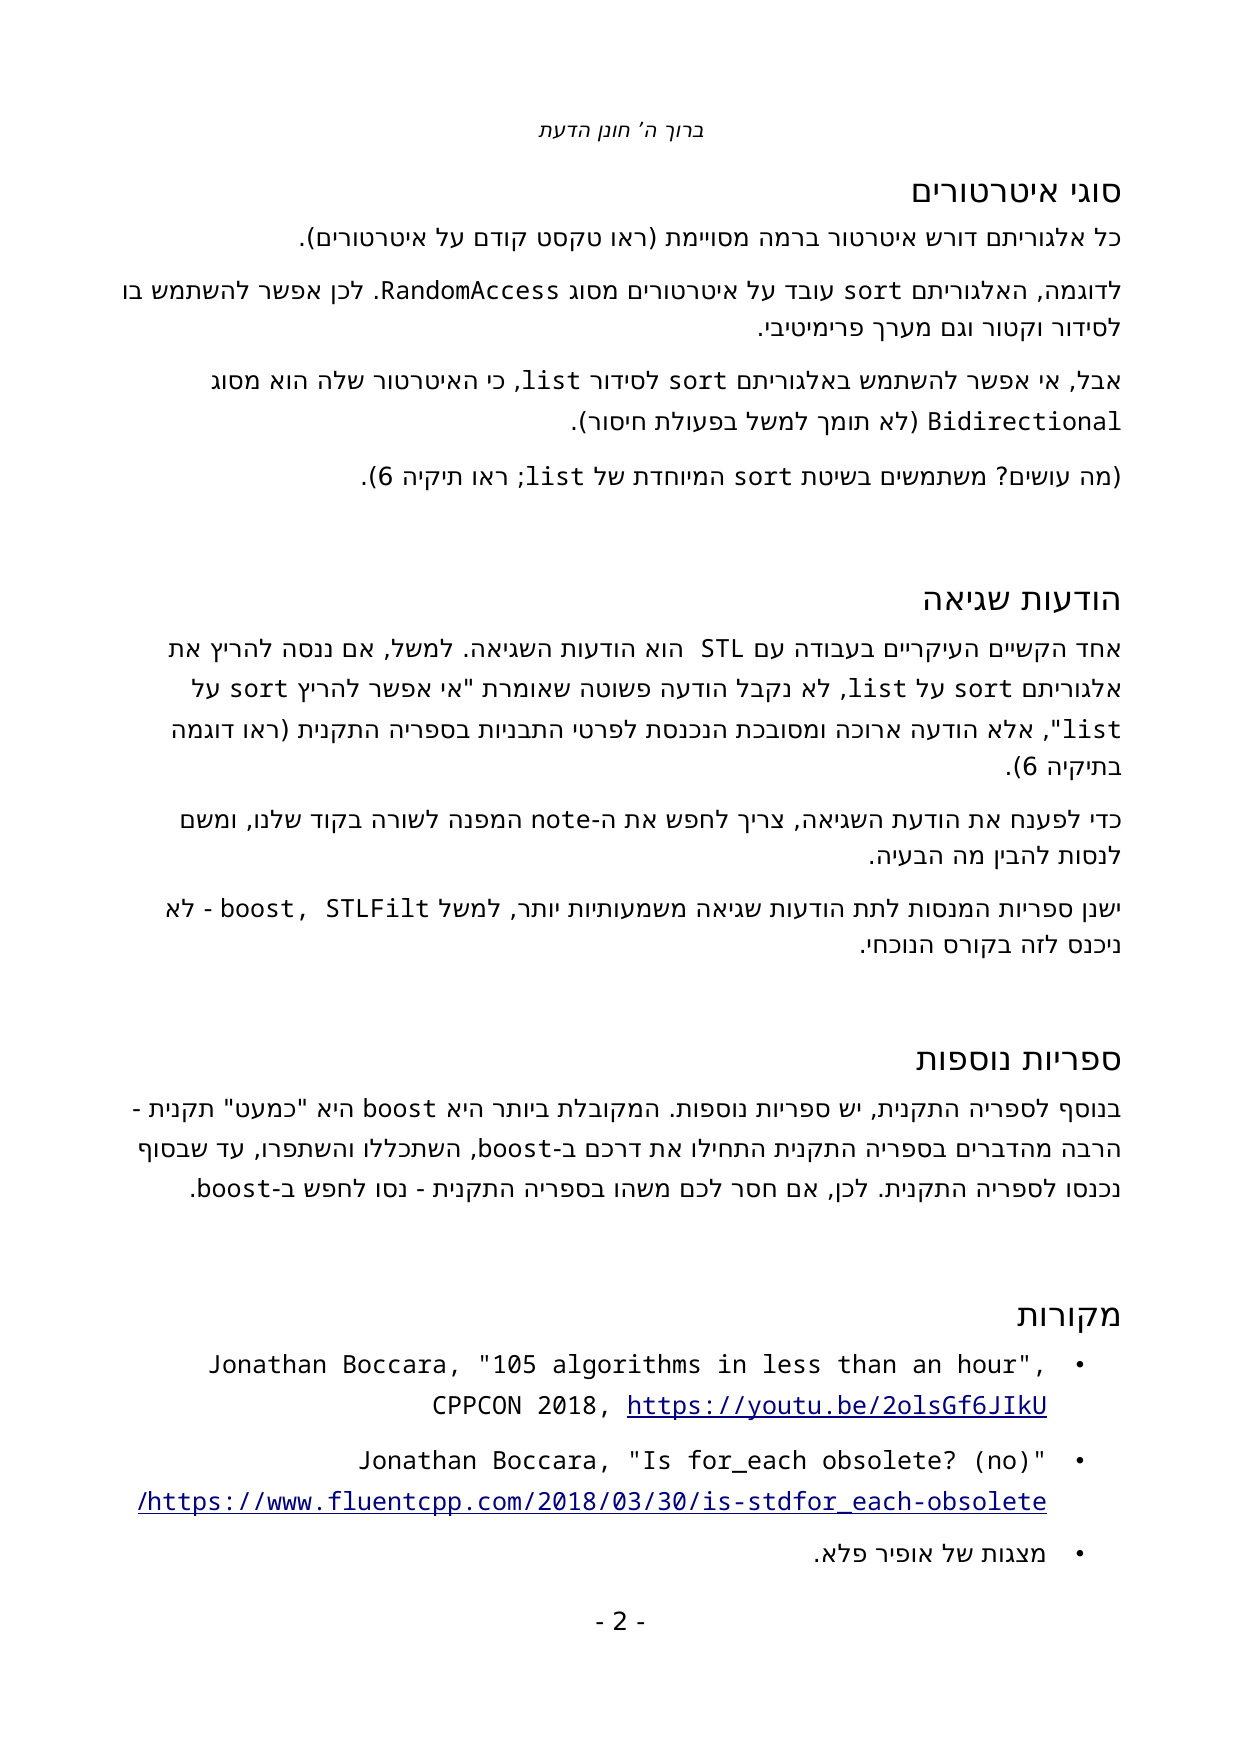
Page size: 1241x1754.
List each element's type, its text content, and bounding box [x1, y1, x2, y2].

text בנוסף לספריה התקנית, יש ספריות נוספות. המקובלת ביותר היא boost היא "כמעט" תקנית - הרבה מהדברים בספריה התקנית התחילו את דרכם ב-boost, השתכללו והשתפרו, עד שבסוף נכנסו לספריה התקנית. לכן, אם חסר לכם משהו בספריה התקנית - נסו לחפש ב-boost. [118, 1091, 1122, 1204]
text (מה עושים? משתמשים בשיטת sort המיוחדת של list; ראו תיקיה 6). [118, 458, 1122, 493]
list מצגות של אופיר פלא. [118, 1539, 1084, 1568]
text כל אלגוריתם דורש איטרטור ברמה מסויימת (ראו טקסט קודם על איטרטורים). [118, 223, 1122, 252]
text לדוגמה, האלגוריתם sort עובד על איטרטורים מסוג RandomAccess. לכן אפשר להשתמש בו לסידור וקטור וגם מערך פרימיטיבי. [118, 273, 1122, 342]
text ישנן ספריות המנסות לתת הודעות שגיאה משמעותיות יותר, למשל boost, STLFilt - לא ניכנס לזה בקורס הנוכחי. [118, 891, 1122, 960]
subtitle מקורות [118, 1295, 1122, 1334]
subtitle סוגי איטרטורים [118, 172, 1122, 211]
subtitle הודעות שגיאה [118, 580, 1122, 619]
text אבל, אי אפשר להשתמש באלגוריתם sort לסידור list, כי האיטרטור שלה הוא מסוג Bidirectional (לא תומך למשל בפעולת חיסור). [118, 362, 1122, 437]
list Jonathan Boccara, "105 algorithms in less than an hour", CPPCON 2018, https://youtu.be/2olsGf6JIkU [118, 1347, 1084, 1422]
text אחד הקשיים העיקריים בעבודה עם STL הוא הודעות השגיאה. למשל, אם ננסה להריץ את אלגוריתם sort על list, לא נקבל הודעה פשוטה שאומרת "אי אפשר להריץ sort על list", אלא הודעה ארוכה ומסובכת הנכנסת לפרטי התבניות בספריה התקנית (ראו דוגמה בתיקיה 6). [118, 631, 1122, 781]
text כדי לפענח את הודעת השגיאה, צריך לחפש את ה-note המפנה לשורה בקוד שלנו, ומשם לנסות להבין מה הבעיה. [118, 801, 1122, 870]
list Jonathan Boccara, "Is for_each obsolete? (no)" https://www.fluentcpp.com/2018/03/30/is-stdfor_each-obsolete/ [118, 1443, 1084, 1518]
subtitle ספריות נוספות [118, 1039, 1122, 1078]
